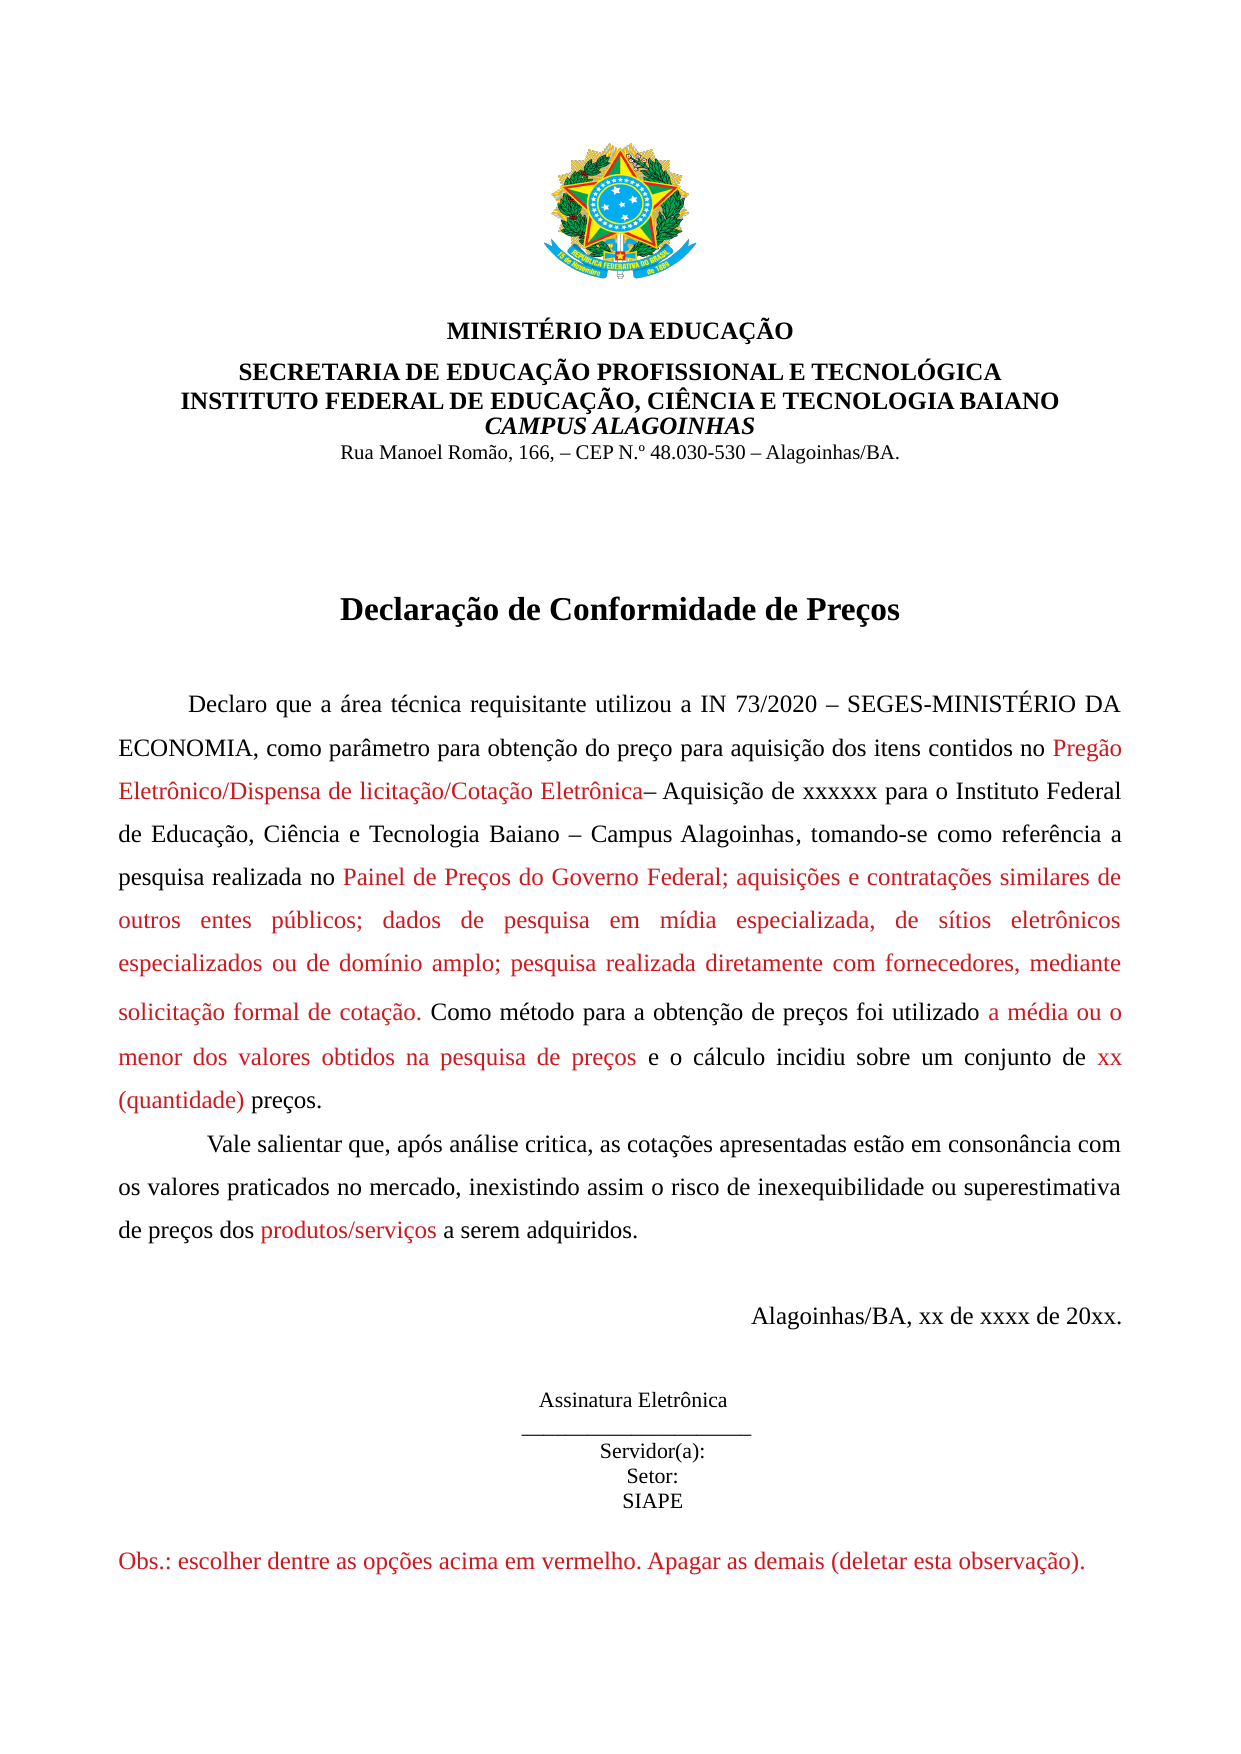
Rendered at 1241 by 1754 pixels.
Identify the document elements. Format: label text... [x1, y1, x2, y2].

text Alagoinhas/BA, xx de xxxx de 20xx. [118, 1301, 1122, 1330]
text Obs.: escolher dentre as opções acima em vermelho. Apagar as demais (deletar esta observação). [118, 1546, 1122, 1575]
text Servidor(a): [88, 1438, 1156, 1463]
text SIAPE [88, 1488, 1156, 1513]
text Declaro que a área técnica requisitante utilizou a IN 73/2020 – SEGES-MINISTÉRIO DA ECONOMIA, como parâmetro para obtenção do preço para aquisição dos itens contidos no Pregão Eletrônico/Dispensa de licitação/Cotação Eletrônica– Aquisição de xxxxxx para o Instituto Federal de Educação, Ciência e Tecnologia Baiano – Campus Alagoinhas, tomando-se como referência a pesquisa realizada no Painel de Preços do Governo Federal; aquisições e contratações similares de outros entes públicos; dados de pesquisa em mídia especializada, de sítios eletrônicos especializados ou de domínio amplo; pesquisa realizada diretamente com fornecedores, mediante solicitação formal de cotação. Como método para a obtenção de preços foi utilizado a média ou o menor dos valores obtidos na pesquisa de preços e o cálculo incidiu sobre um conjunto de xx (quantidade) preços. [118, 689, 1122, 1114]
text Assinatura Eletrônica [118, 1387, 1122, 1413]
text Setor: [88, 1463, 1156, 1488]
picture [570, 251, 591, 263]
text Vale salientar que, após análise critica, as cotações apresentadas estão em consonância com os valores praticados no mercado, inexistindo assim o risco de inexequibilidade ou superestimativa de preços dos produtos/serviços a serem adquiridos. [118, 1129, 1122, 1244]
picture [543, 143, 697, 279]
picture [651, 251, 668, 262]
picture [573, 260, 599, 275]
text Declaração de Conformidade de Preços [118, 589, 1122, 627]
picture [593, 261, 601, 266]
text _____________________ [118, 1413, 1122, 1438]
